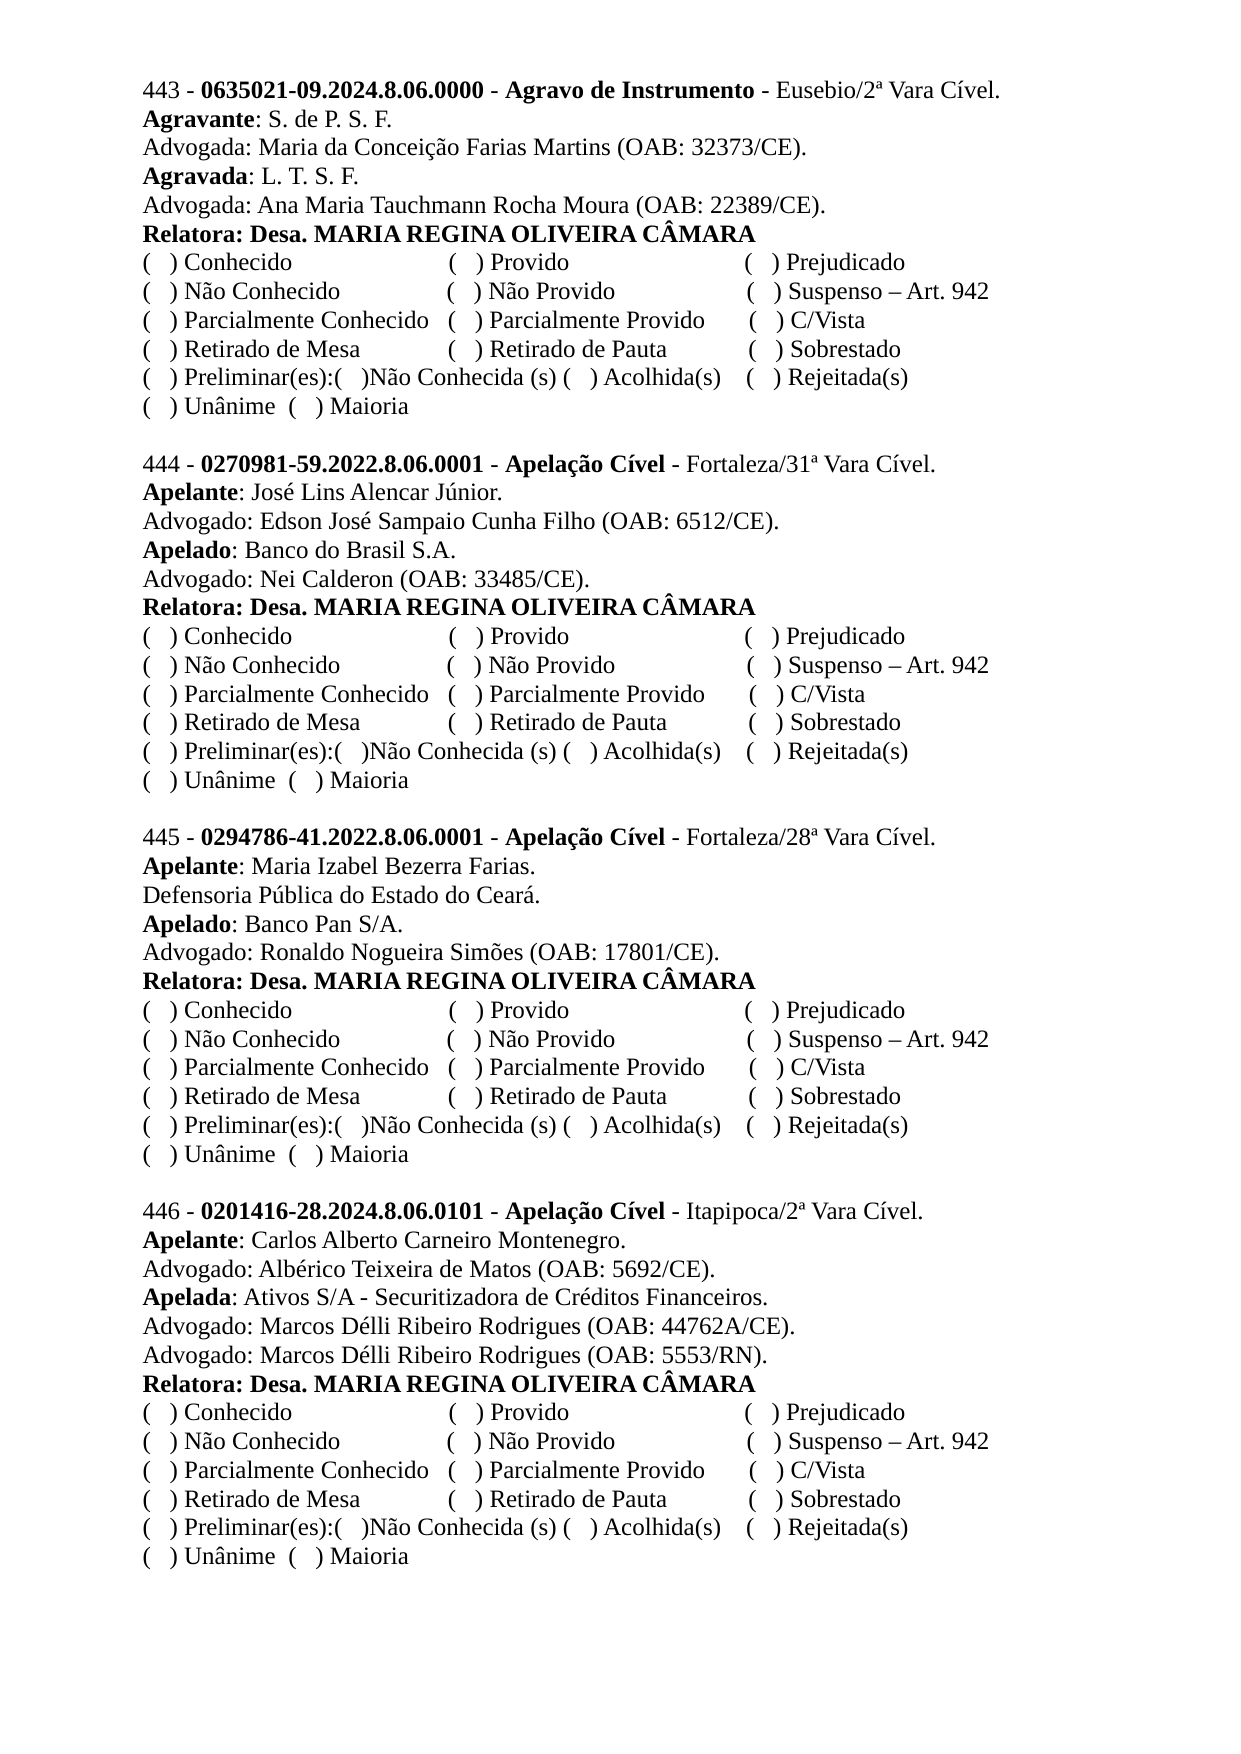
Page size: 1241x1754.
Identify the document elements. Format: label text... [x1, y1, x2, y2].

text ( ) Unânime ( ) Maioria [142, 391, 1158, 420]
text Agravada: L. T. S. F. [142, 161, 1141, 190]
text 444 - 0270981-59.2022.8.06.0001 - Apelação Cível - Fortaleza/31ª Vara Cível. [142, 449, 1141, 477]
text ( ) Unânime ( ) Maioria [142, 765, 1158, 794]
text Advogado: Albérico Teixeira de Matos (OAB: 5692/CE). [142, 1254, 1141, 1282]
text Apelante: José Lins Alencar Júnior. [142, 477, 1141, 506]
text Apelante: Maria Izabel Bezerra Farias. [142, 851, 1141, 880]
text Apelante: Carlos Alberto Carneiro Montenegro. [142, 1225, 1141, 1254]
text Relatora: Desa. MARIA REGINA OLIVEIRA CÂMARA [142, 966, 1141, 995]
text Agravante: S. de P. S. F. [142, 104, 1141, 132]
text ( ) Retirado de Mesa ( ) Retirado de Pauta ( ) Sobrestado [142, 334, 1158, 362]
text Advogada: Maria da Conceição Farias Martins (OAB: 32373/CE). [142, 132, 1141, 161]
text ( ) Parcialmente Conhecido ( ) Parcialmente Provido ( ) C/Vista [142, 1455, 1158, 1484]
text Relatora: Desa. MARIA REGINA OLIVEIRA CÂMARA [142, 592, 1141, 621]
text ( ) Parcialmente Conhecido ( ) Parcialmente Provido ( ) C/Vista [142, 1052, 1158, 1081]
text ( ) Retirado de Mesa ( ) Retirado de Pauta ( ) Sobrestado [142, 707, 1158, 736]
text ( ) Conhecido ( ) Provido ( ) Prejudicado [142, 247, 1141, 276]
text 445 - 0294786-41.2022.8.06.0001 - Apelação Cível - Fortaleza/28ª Vara Cível. [142, 822, 1141, 851]
text Apelada: Ativos S/A - Securitizadora de Créditos Financeiros. [142, 1282, 1141, 1311]
text Advogado: Nei Calderon (OAB: 33485/CE). [142, 564, 1141, 592]
text Relatora: Desa. MARIA REGINA OLIVEIRA CÂMARA [142, 219, 1141, 247]
text ( ) Conhecido ( ) Provido ( ) Prejudicado [142, 621, 1141, 650]
text Advogada: Ana Maria Tauchmann Rocha Moura (OAB: 22389/CE). [142, 190, 1141, 219]
text Advogado: Ronaldo Nogueira Simões (OAB: 17801/CE). [142, 937, 1141, 966]
text ( ) Não Conhecido ( ) Não Provido ( ) Suspenso – Art. 942 [142, 1426, 1158, 1455]
text Apelado: Banco Pan S/A. [142, 909, 1141, 937]
text ( ) Conhecido ( ) Provido ( ) Prejudicado [142, 995, 1141, 1024]
text ( ) Unânime ( ) Maioria [142, 1541, 1158, 1570]
text ( ) Preliminar(es):( )Não Conhecida (s) ( ) Acolhida(s) ( ) Rejeitada(s) [142, 736, 1158, 765]
text ( ) Parcialmente Conhecido ( ) Parcialmente Provido ( ) C/Vista [142, 679, 1158, 707]
text Advogado: Edson José Sampaio Cunha Filho (OAB: 6512/CE). [142, 506, 1141, 535]
text ( ) Não Conhecido ( ) Não Provido ( ) Suspenso – Art. 942 [142, 1024, 1158, 1052]
text ( ) Preliminar(es):( )Não Conhecida (s) ( ) Acolhida(s) ( ) Rejeitada(s) [142, 362, 1158, 391]
text ( ) Conhecido ( ) Provido ( ) Prejudicado [142, 1397, 1141, 1426]
text ( ) Unânime ( ) Maioria [142, 1139, 1158, 1167]
text Relatora: Desa. MARIA REGINA OLIVEIRA CÂMARA [142, 1369, 1141, 1397]
text ( ) Preliminar(es):( )Não Conhecida (s) ( ) Acolhida(s) ( ) Rejeitada(s) [142, 1512, 1158, 1541]
text ( ) Preliminar(es):( )Não Conhecida (s) ( ) Acolhida(s) ( ) Rejeitada(s) [142, 1110, 1158, 1139]
text ( ) Não Conhecido ( ) Não Provido ( ) Suspenso – Art. 942 [142, 276, 1158, 305]
text ( ) Retirado de Mesa ( ) Retirado de Pauta ( ) Sobrestado [142, 1081, 1158, 1110]
text ( ) Parcialmente Conhecido ( ) Parcialmente Provido ( ) C/Vista [142, 305, 1158, 334]
text Advogado: Marcos Délli Ribeiro Rodrigues (OAB: 5553/RN). [142, 1340, 1141, 1369]
text ( ) Retirado de Mesa ( ) Retirado de Pauta ( ) Sobrestado [142, 1484, 1158, 1512]
text Apelado: Banco do Brasil S.A. [142, 535, 1141, 564]
text Defensoria Pública do Estado do Ceará. [142, 880, 1141, 909]
text 446 - 0201416-28.2024.8.06.0101 - Apelação Cível - Itapipoca/2ª Vara Cível. [142, 1196, 1141, 1225]
text ( ) Não Conhecido ( ) Não Provido ( ) Suspenso – Art. 942 [142, 650, 1158, 679]
text Advogado: Marcos Délli Ribeiro Rodrigues (OAB: 44762A/CE). [142, 1311, 1141, 1340]
text 443 - 0635021-09.2024.8.06.0000 - Agravo de Instrumento - Eusebio/2ª Vara Cível. [142, 75, 1141, 104]
